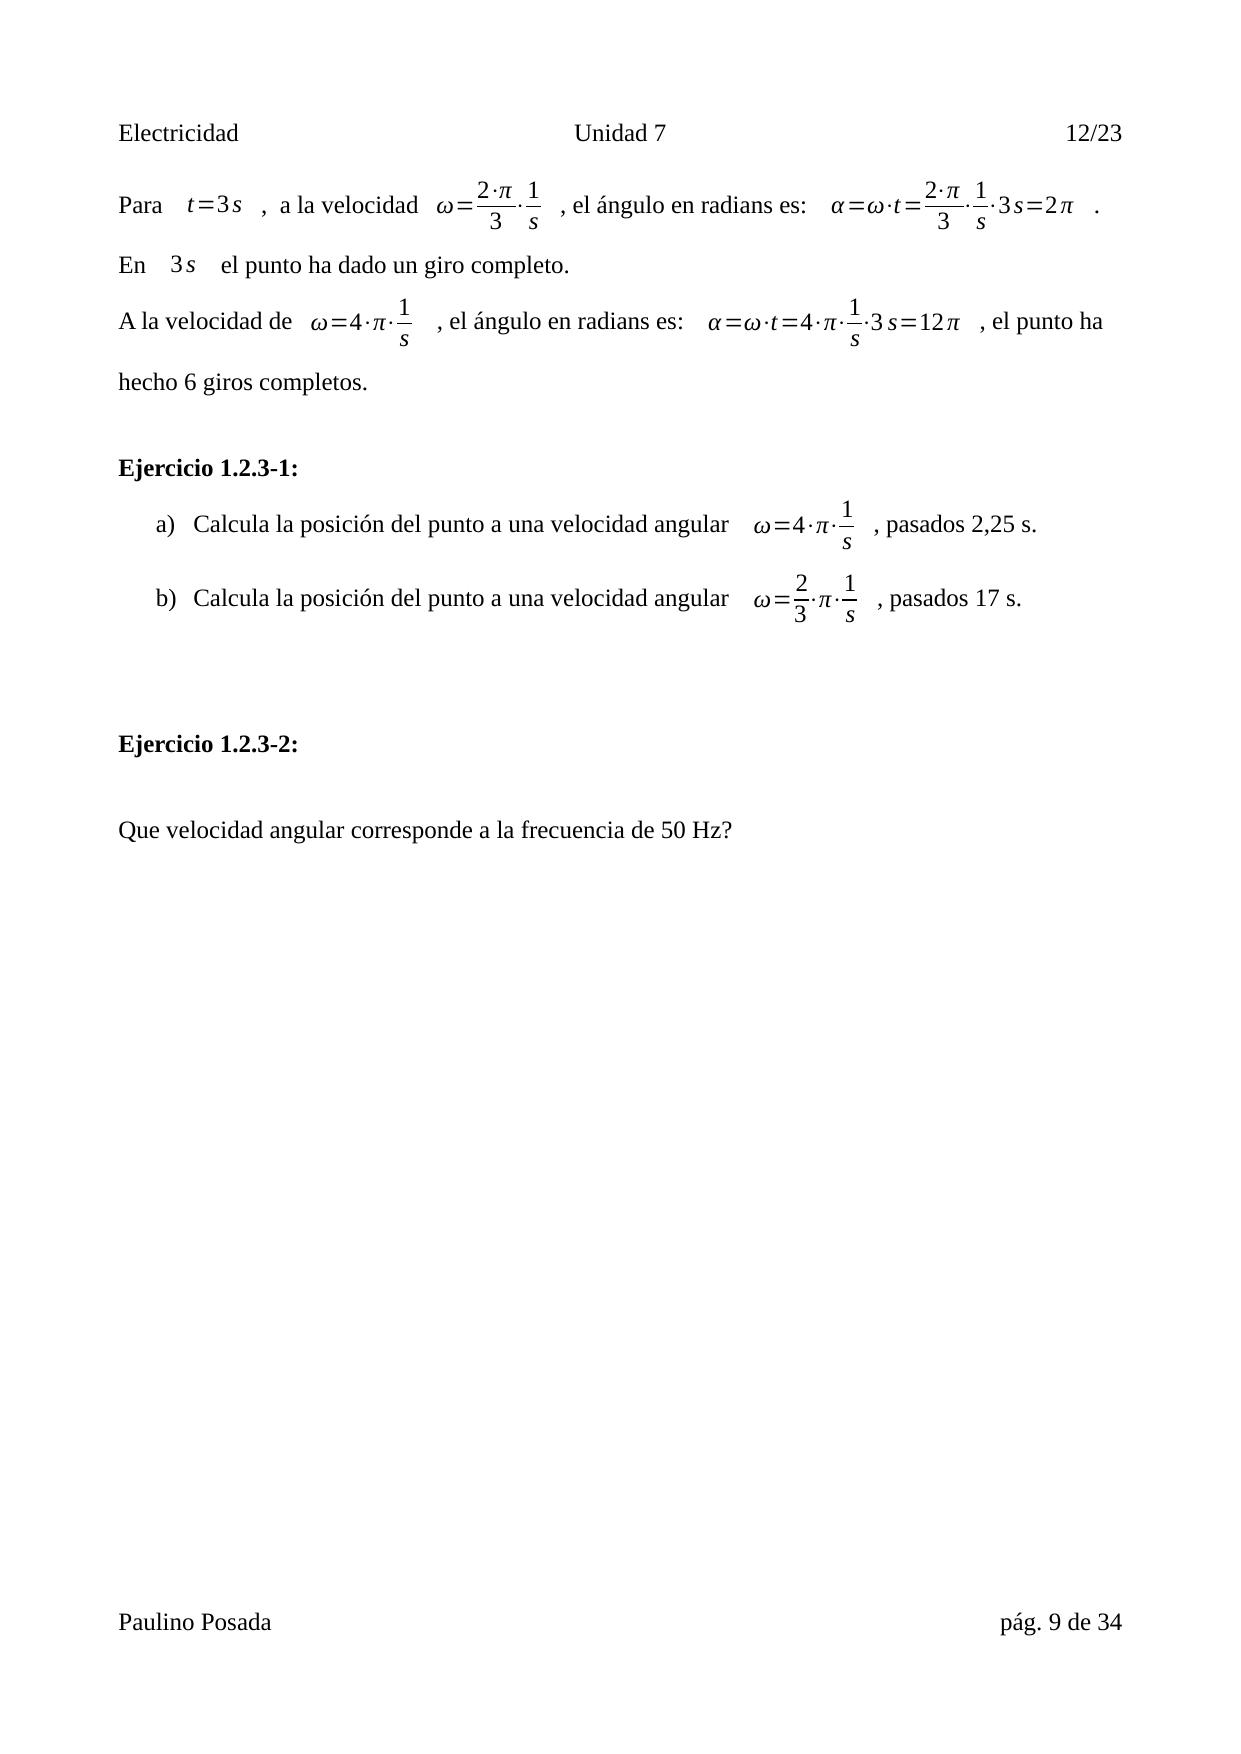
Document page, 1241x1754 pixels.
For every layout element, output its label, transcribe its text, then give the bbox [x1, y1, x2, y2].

list Calcula la posición del punto a una velocidad angular , pasados 2,25 s. [156, 496, 1122, 555]
text Ejercicio 1.2.3-2: [118, 729, 1122, 758]
text Para , a la velocidad, el ángulo en radians es: . En el punto ha dado un giro completo. [118, 176, 1122, 279]
text A la velocidad de , el ángulo en radians es: , el punto ha hecho 6 giros completos. [118, 293, 1122, 395]
text Ejercicio 1.2.3-1: [118, 453, 1122, 482]
list Calcula la posición del punto a una velocidad angular , pasados 17 s. [156, 569, 1122, 629]
text Que velocidad angular corresponde a la frecuencia de 50 Hz? [118, 816, 1122, 844]
